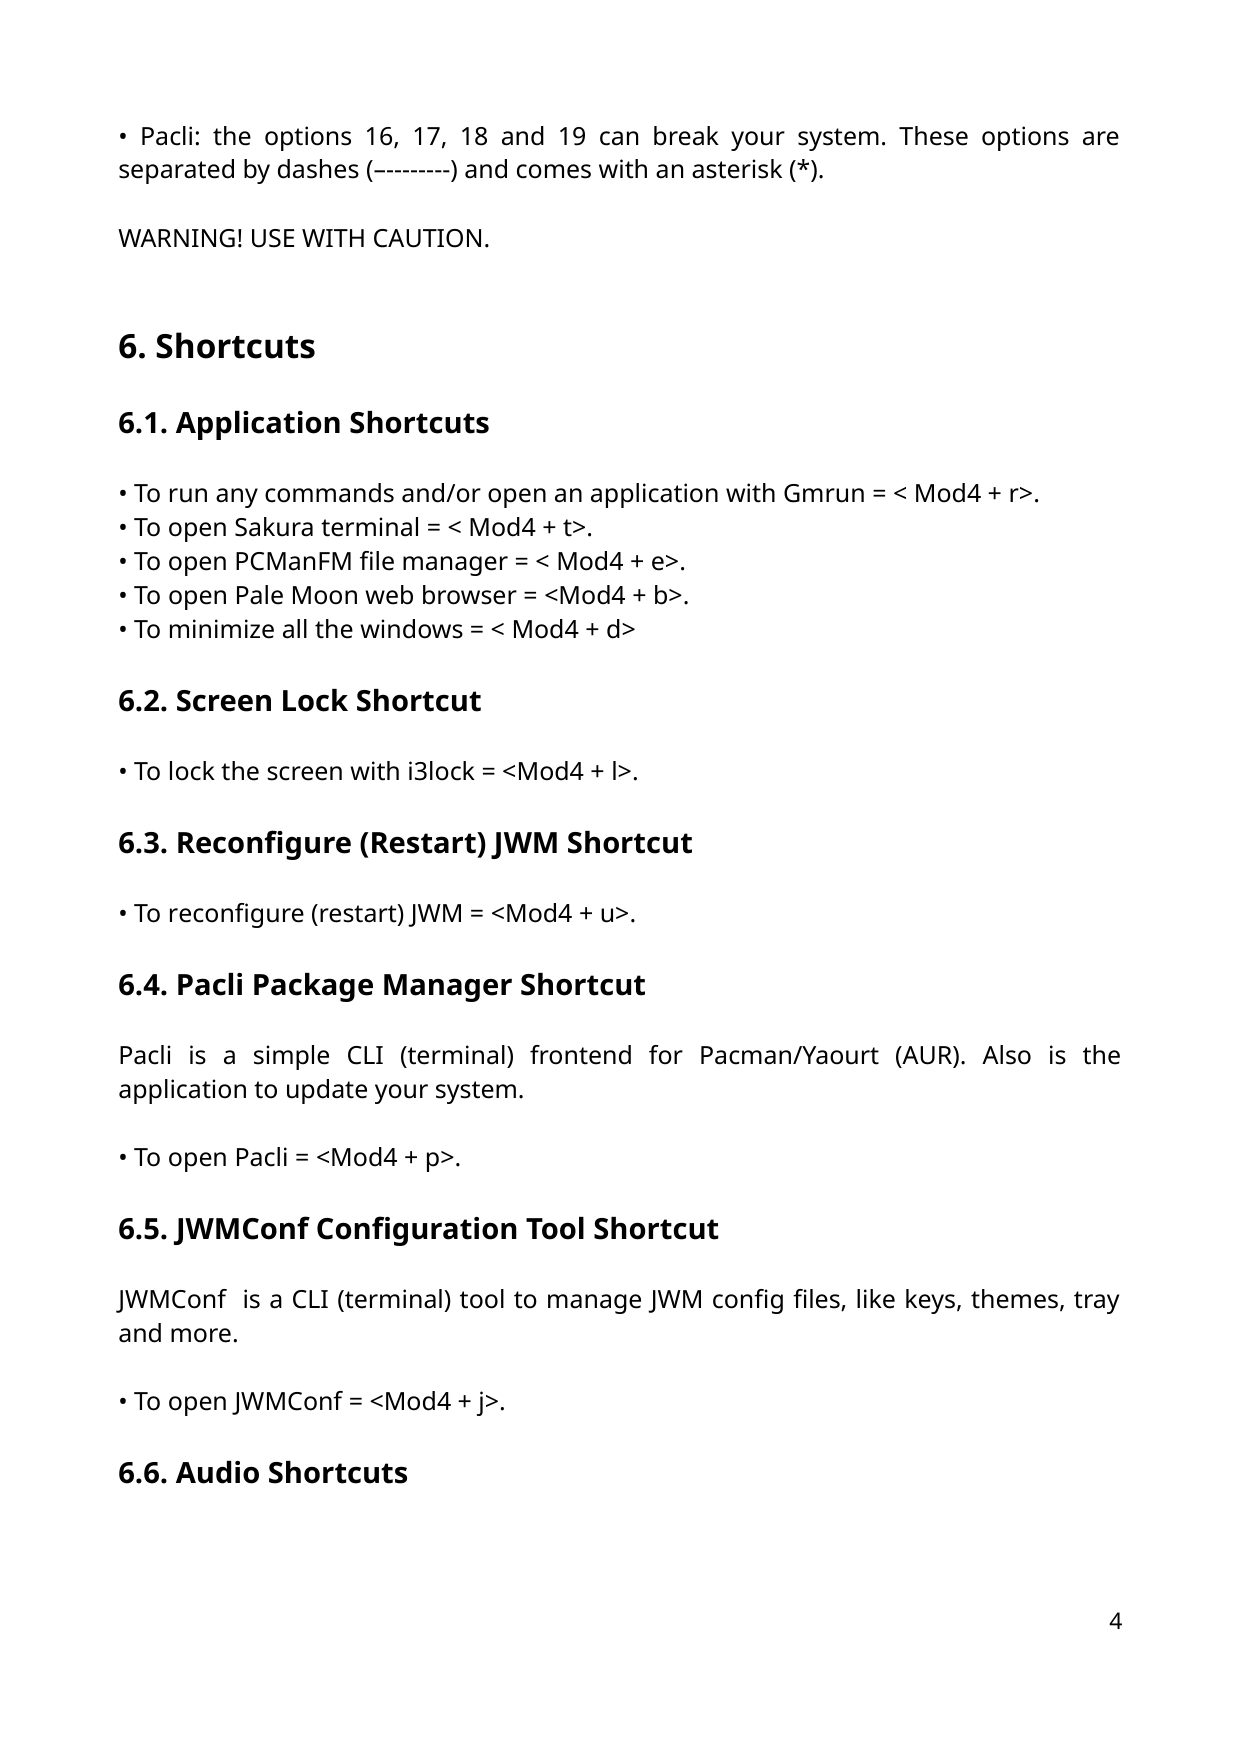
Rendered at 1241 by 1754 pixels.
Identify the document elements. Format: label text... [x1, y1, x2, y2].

text • To run any commands and/or open an application with Gmrun = < Mod4 + r>. [118, 476, 1122, 510]
text Pacli is a simple CLI (terminal) frontend for Pacman/Yaourt (AUR). Also is the application to update your system. [118, 1038, 1122, 1106]
text • To open JWMConf = <Mod4 + j>. [118, 1384, 1122, 1418]
subtitle 6.4. Pacli Package Manager Shortcut [118, 964, 1122, 1003]
text • To lock the screen with i3lock = <Mod4 + l>. [118, 754, 1122, 788]
text • To open Pale Moon web browser = <Mod4 + b>. [118, 578, 1122, 612]
subtitle 6.6. Audio Shortcuts [118, 1452, 1122, 1492]
subtitle 6.5. JWMConf Configuration Tool Shortcut [118, 1208, 1122, 1248]
text • To open Sakura terminal = < Mod4 + t>. [118, 510, 1122, 544]
subtitle 6.3. Reconfigure (Restart) JWM Shortcut [118, 822, 1122, 862]
subtitle 6.2. Screen Lock Shortcut [118, 680, 1122, 720]
subtitle 6. Shortcuts [118, 322, 1122, 368]
text • To open PCManFM file manager = < Mod4 + e>. [118, 544, 1122, 578]
text • To minimize all the windows = < Mod4 + d> [118, 612, 1122, 646]
text • Pacli: the options 16, 17, 18 and 19 can break your system. These options are separated by dashes (–--------) and comes with an asterisk (*). [118, 118, 1122, 186]
text • To reconfigure (restart) JWM = <Mod4 + u>. [118, 896, 1122, 930]
text • To open Pacli = <Mod4 + p>. [118, 1140, 1122, 1174]
subtitle 6.1. Application Shortcuts [118, 402, 1122, 442]
text JWMConf is a CLI (terminal) tool to manage JWM config files, like keys, themes, tray and more. [118, 1282, 1122, 1350]
text WARNING! USE WITH CAUTION. [118, 220, 1122, 254]
